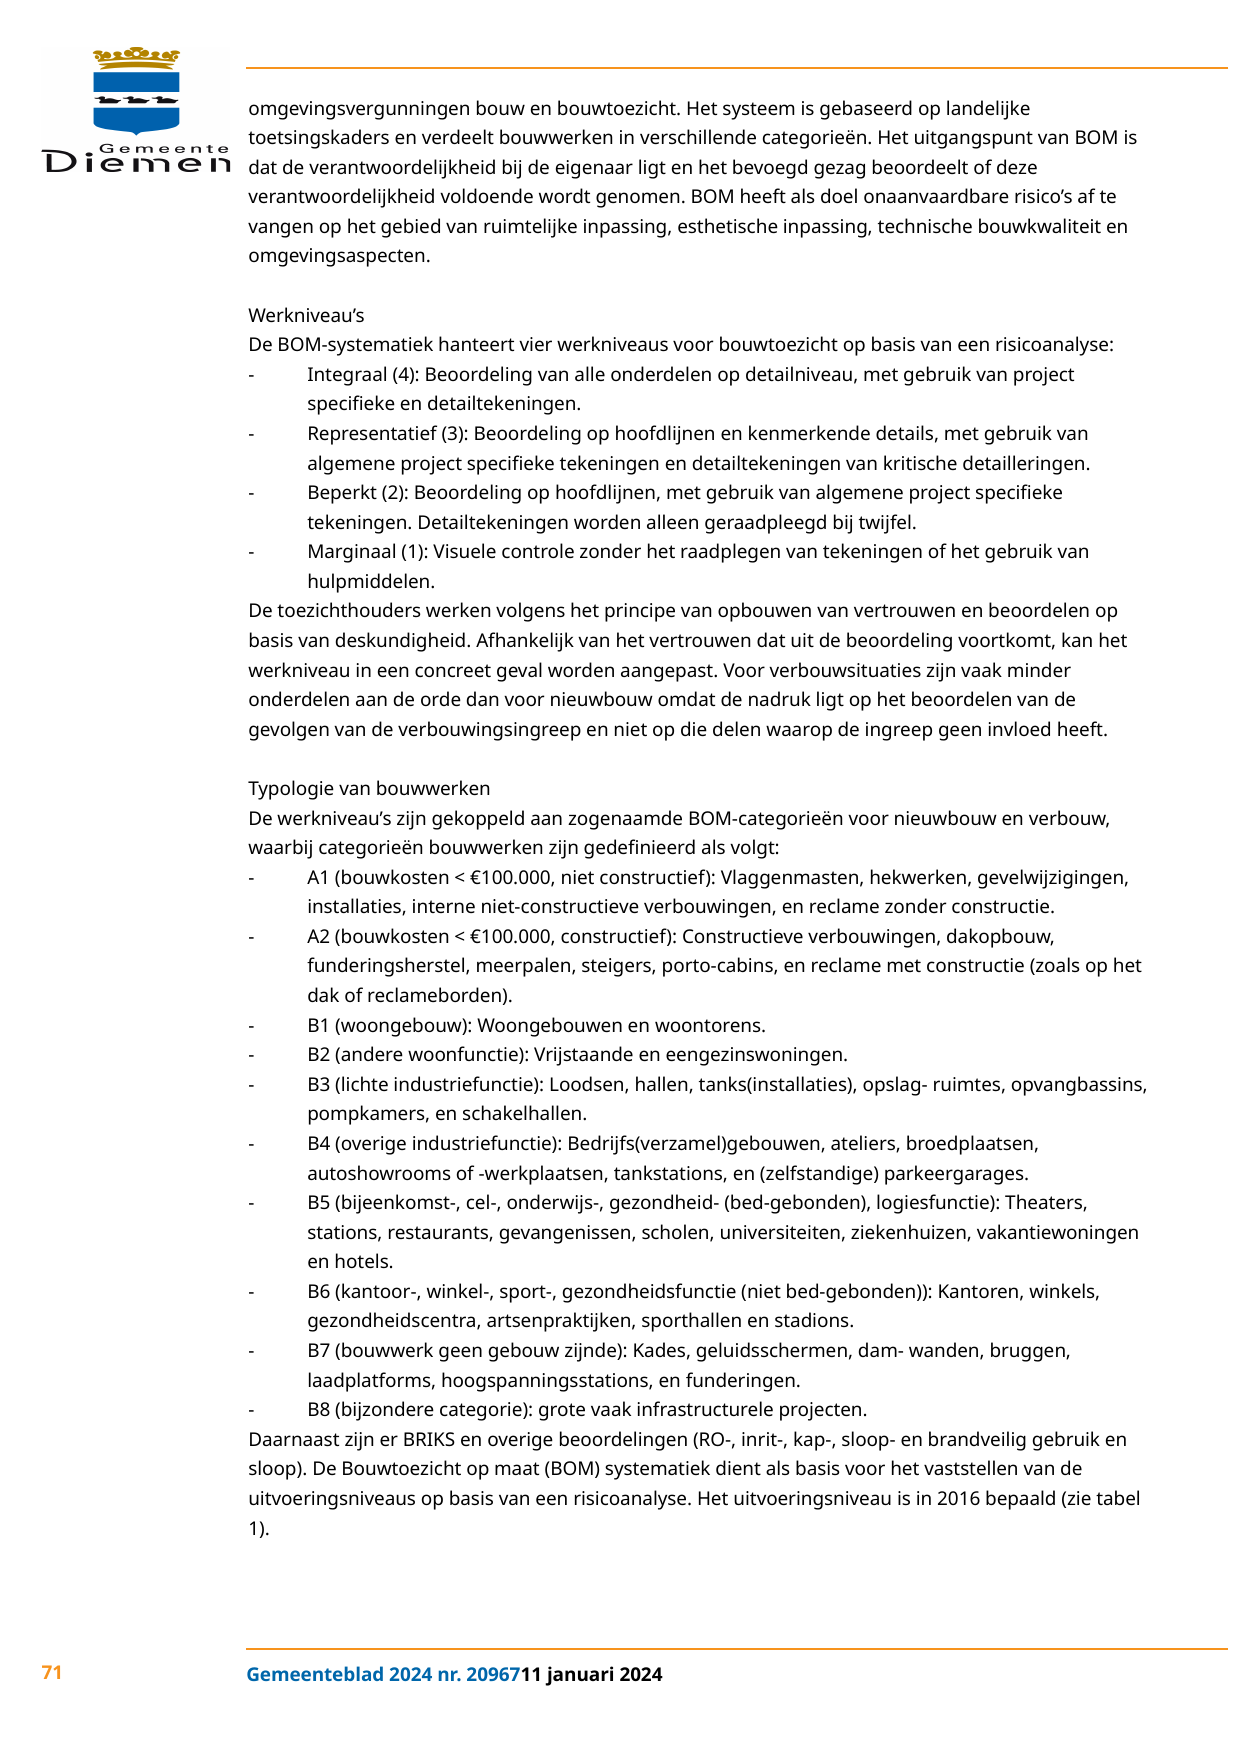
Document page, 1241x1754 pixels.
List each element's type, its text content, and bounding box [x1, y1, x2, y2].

list B1 (woongebouw): Woongebouwen en woontorens. [248, 1012, 1152, 1038]
text Werkniveau’s [248, 302, 1152, 328]
list A2 (bouwkosten < €100.000, constructief): Constructieve verbouwingen, dakopbouw, funderingsherstel, meerpalen, steigers, porto-cabins, en reclame met constructie (zoals op het dak of reclameborden). [248, 923, 1152, 1008]
text Typologie van bouwwerken [248, 775, 1152, 801]
list B2 (andere woonfunctie): Vrijstaande en eengezinswoningen. [248, 1041, 1152, 1067]
list B4 (overige industriefunctie): Bedrijfs(verzamel)gebouwen, ateliers, broedplaatsen, autoshowrooms of -werkplaatsen, tankstations, en (zelfstandige) parkeergarages. [248, 1130, 1152, 1186]
text omgevingsvergunningen bouw en bouwtoezicht. Het systeem is gebaseerd op landelijke toetsingskaders en verdeelt bouwwerken in verschillende categorieën. Het uitgangspunt van BOM is dat de verantwoordelijkheid bij de eigenaar ligt en het bevoegd gezag beoordeelt of deze verantwoordelijkheid voldoende wordt genomen. BOM heeft als doel onaanvaardbare risico’s af te vangen op het gebied van ruimtelijke inpassing, esthetische inpassing, technische bouwkwaliteit en omgevingsaspecten. [248, 95, 1152, 268]
list B5 (bijeenkomst-, cel-, onderwijs-, gezondheid- (bed-gebonden), logiesfunctie): Theaters, stations, restaurants, gevangenissen, scholen, universiteiten, ziekenhuizen, vakantiewoningen en hotels. [248, 1189, 1152, 1274]
text De toezichthouders werken volgens het principe van opbouwen van vertrouwen en beoordelen op basis van deskundigheid. Afhankelijk van het vertrouwen dat uit de beoordeling voortkomt, kan het werkniveau in een concreet geval worden aangepast. Voor verbouwsituaties zijn vaak minder onderdelen aan de orde dan voor nieuwbouw omdat de nadruk ligt op het beoordelen van de gevolgen van de verbouwingsingreep en niet op die delen waarop de ingreep geen invloed heeft. [248, 598, 1152, 742]
text De BOM-systematiek hanteert vier werkniveaus voor bouwtoezicht op basis van een risicoanalyse: [248, 331, 1152, 357]
list Integraal (4): Beoordeling van alle onderdelen op detailniveau, met gebruik van project specifieke en detailtekeningen. [248, 361, 1152, 416]
list Beperkt (2): Beoordeling op hoofdlijnen, met gebruik van algemene project specifieke tekeningen. Detailtekeningen worden alleen geraadpleegd bij twijfel. [248, 479, 1152, 535]
list B7 (bouwwerk geen gebouw zijnde): Kades, geluidsschermen, dam- wanden, bruggen, laadplatforms, hoogspanningsstations, en funderingen. [248, 1337, 1152, 1393]
list A1 (bouwkosten < €100.000, niet constructief): Vlaggenmasten, hekwerken, gevelwijzigingen, installaties, interne niet-constructieve verbouwingen, en reclame zonder constructie. [248, 864, 1152, 919]
list B8 (bijzondere categorie): grote vaak infrastructurele projecten. [248, 1396, 1152, 1422]
list B3 (lichte industriefunctie): Loodsen, hallen, tanks(installaties), opslag- ruimtes, opvangbassins, pompkamers, en schakelhallen. [248, 1071, 1152, 1126]
list Marginaal (1): Visuele controle zonder het raadplegen van tekeningen of het gebruik van hulpmiddelen. [248, 538, 1152, 594]
list Representatief (3): Beoordeling op hoofdlijnen en kenmerkende details, met gebruik van algemene project specifieke tekeningen en detailtekeningen van kritische detailleringen. [248, 420, 1152, 476]
list B6 (kantoor-, winkel-, sport-, gezondheidsfunctie (niet bed-gebonden)): Kantoren, winkels, gezondheidscentra, artsenpraktijken, sporthallen en stadions. [248, 1278, 1152, 1333]
text De werkniveau’s zijn gekoppeld aan zogenaamde BOM-categorieën voor nieuwbouw en verbouw, waarbij categorieën bouwwerken zijn gedefinieerd als volgt: [248, 805, 1152, 860]
picture [41, 47, 231, 172]
text Daarnaast zijn er BRIKS en overige beoordelingen (RO-, inrit-, kap-, sloop- en brandveilig gebruik en sloop). De Bouwtoezicht op maat (BOM) systematiek dient als basis voor het vaststellen van de uitvoeringsniveaus op basis van een risicoanalyse. Het uitvoeringsniveau is in 2016 bepaald (zie tabel 1). [248, 1426, 1152, 1541]
